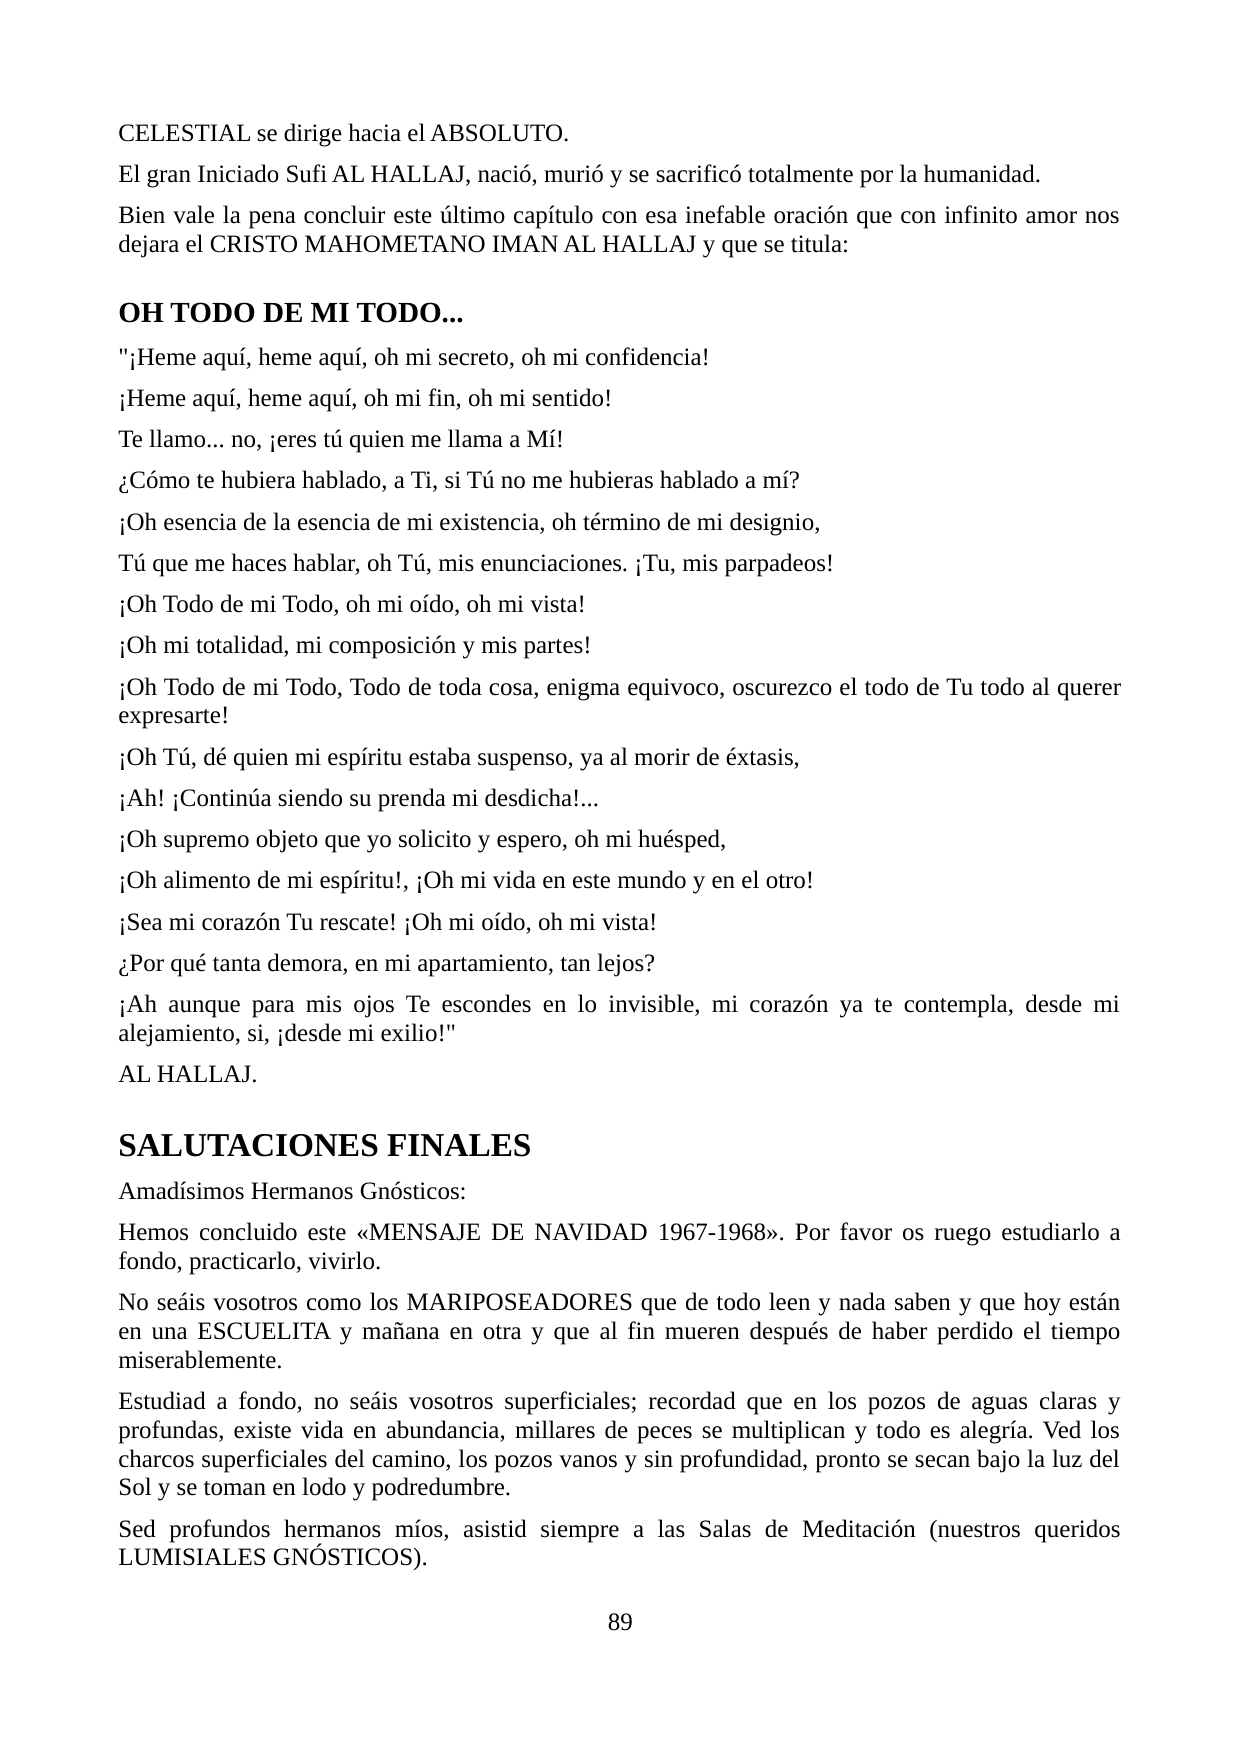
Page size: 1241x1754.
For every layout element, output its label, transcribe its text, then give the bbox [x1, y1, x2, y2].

text Estudiad a fondo, no seáis vosotros superficiales; recordad que en los pozos de aguas claras y profundas, existe vida en abundancia, millares de peces se multiplican y todo es alegría. Ved los charcos superficiales del camino, los pozos vanos y sin profundidad, pronto se secan bajo la luz del Sol y se toman en lodo y podredumbre. [118, 1386, 1122, 1501]
text ¡Oh esencia de la esencia de mi existencia, oh término de mi designio, [118, 507, 1122, 535]
text Amadísimos Hermanos Gnósticos: [118, 1176, 1122, 1205]
text No seáis vosotros como los MARIPOSEADORES que de todo leen y nada saben y que hoy están en una ESCUELITA y mañana en otra y que al fin mueren después de haber perdido el tiempo miserablemente. [118, 1287, 1122, 1374]
text Sed profundos hermanos míos, asistid siempre a las Salas de Meditación (nuestros queridos LUMISIALES GNÓSTICOS). [118, 1514, 1122, 1571]
text ¡Oh Tú, dé quien mi espíritu estaba suspenso, ya al morir de éxtasis, [118, 742, 1122, 770]
text ¡Oh supremo objeto que yo solicito y espero, oh mi huésped, [118, 824, 1122, 853]
text ¡Ah! ¡Continúa siendo su prenda mi desdicha!... [118, 783, 1122, 812]
text "¡Heme aquí, heme aquí, oh mi secreto, oh mi confidencia! [118, 342, 1122, 370]
subtitle SALUTACIONES FINALES [118, 1125, 1122, 1164]
text Tú que me haces hablar, oh Tú, mis enunciaciones. ¡Tu, mis parpadeos! [118, 548, 1122, 577]
text AL HALLAJ. [118, 1059, 1122, 1088]
text ¡Sea mi corazón Tu rescate! ¡Oh mi oído, oh mi vista! [118, 907, 1122, 935]
text ¡Oh mi totalidad, mi composición y mis partes! [118, 630, 1122, 659]
text ¡Ah aunque para mis ojos Te escondes en lo invisible, mi corazón ya te contempla, desde mi alejamiento, si, ¡desde mi exilio!" [118, 989, 1122, 1047]
text CELESTIAL se dirige hacia el ABSOLUTO. [118, 118, 1122, 147]
text Bien vale la pena concluir este último capítulo con esa inefable oración que con infinito amor nos dejara el CRISTO MAHOMETANO IMAN AL HALLAJ y que se titula: [118, 201, 1122, 258]
text ¡Oh alimento de mi espíritu!, ¡Oh mi vida en este mundo y en el otro! [118, 865, 1122, 894]
text Te llamo... no, ¡eres tú quien me llama a Mí! [118, 424, 1122, 453]
text ¿Cómo te hubiera hablado, a Ti, si Tú no me hubieras hablado a mí? [118, 465, 1122, 494]
text Hemos concluido este «MENSAJE DE NAVIDAD 1967-1968». Por favor os ruego estudiarlo a fondo, practicarlo, vivirlo. [118, 1217, 1122, 1275]
text ¿Por qué tanta demora, en mi apartamiento, tan lejos? [118, 948, 1122, 977]
text ¡Oh Todo de mi Todo, oh mi oído, oh mi vista! [118, 589, 1122, 618]
text ¡Oh Todo de mi Todo, Todo de toda cosa, enigma equivoco, oscurezco el todo de Tu todo al querer expresarte! [118, 672, 1122, 729]
text El gran Iniciado Sufi AL HALLAJ, nació, murió y se sacrificó totalmente por la humanidad. [118, 159, 1122, 188]
text ¡Heme aquí, heme aquí, oh mi fin, oh mi sentido! [118, 383, 1122, 412]
subtitle OH TODO DE MI TODO... [118, 296, 1122, 329]
